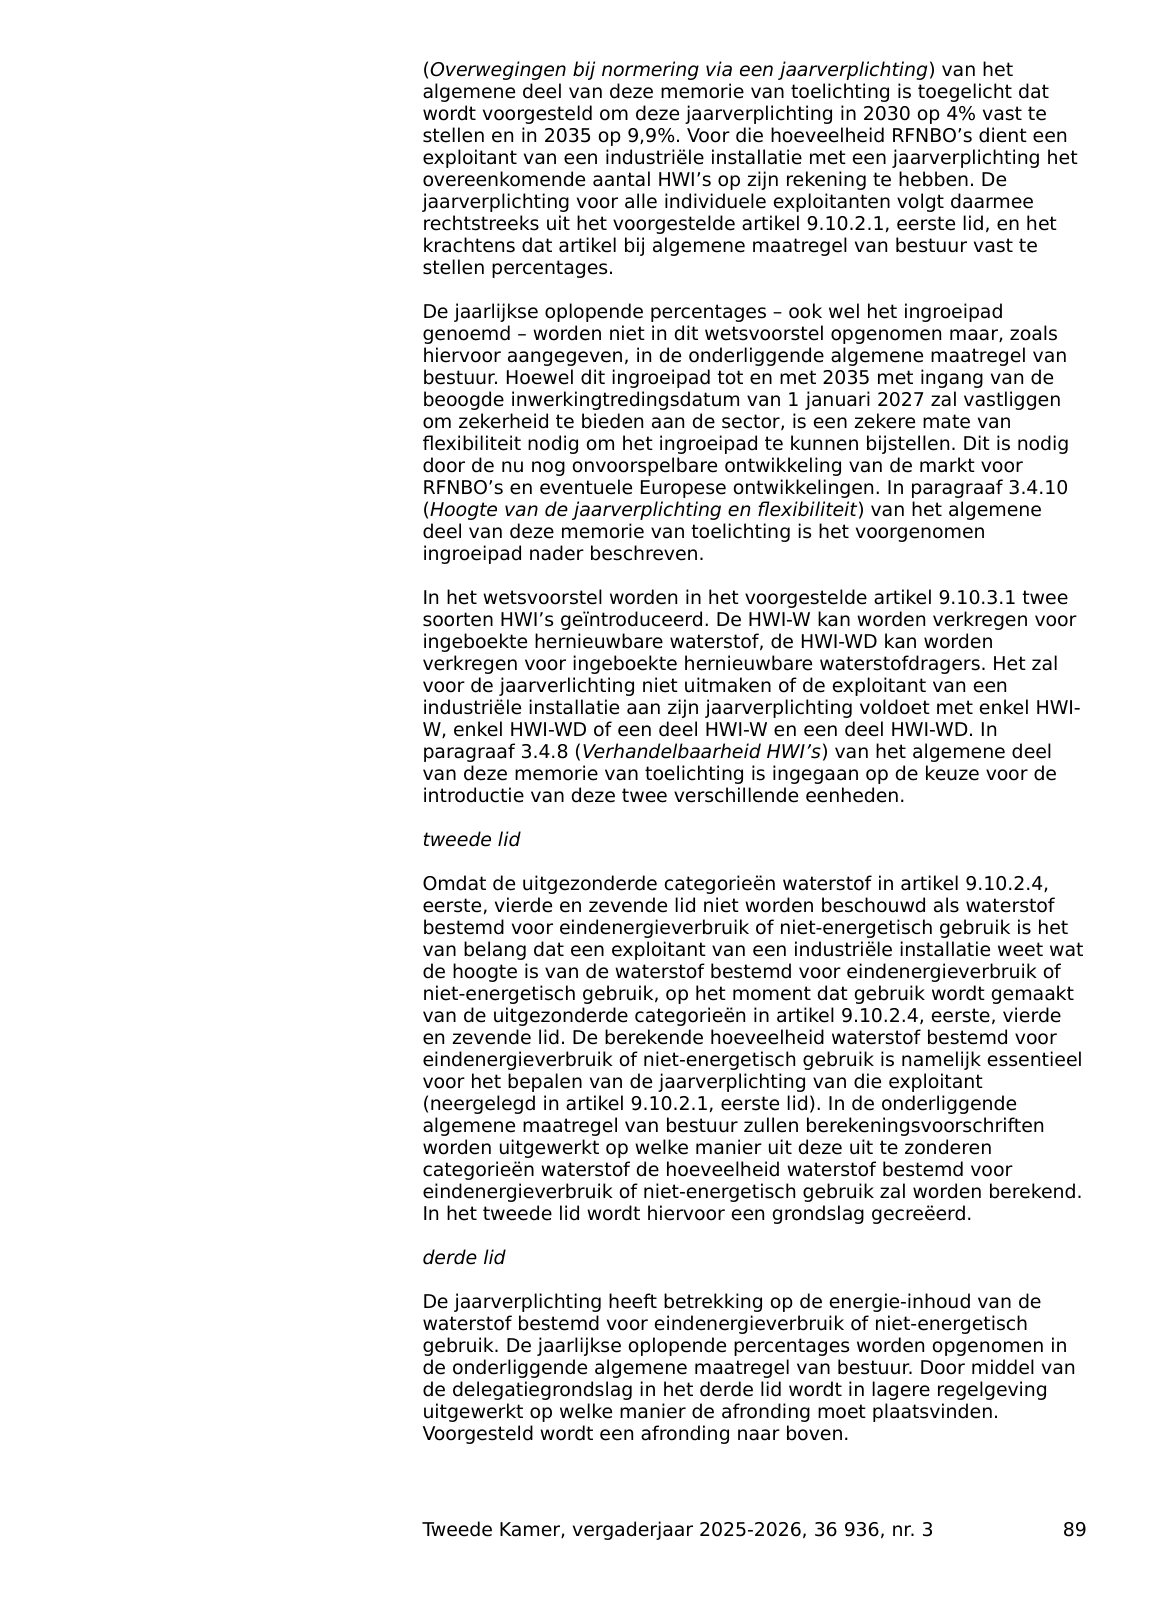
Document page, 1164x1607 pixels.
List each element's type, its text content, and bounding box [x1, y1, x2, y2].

text (Overwegingen bij normering via een jaarverplichting) van het algemene deel van deze memorie van toelichting is toegelicht dat wordt voorgesteld om deze jaarverplichting in 2030 op 4% vast te stellen en in 2035 op 9,9%. Voor die hoeveelheid RFNBO’s dient een exploitant van een industriële installatie met een jaarverplichting het overeenkomende aantal HWI’s op zijn rekening te hebben. De jaarverplichting voor alle individuele exploitanten volgt daarmee rechtstreeks uit het voorgestelde artikel 9.10.2.1, eerste lid, en het krachtens dat artikel bij algemene maatregel van bestuur vast te stellen percentages. [422, 59, 1087, 279]
text Omdat de uitgezonderde categorieën waterstof in artikel 9.10.2.4, eerste, vierde en zevende lid niet worden beschouwd als waterstof bestemd voor eindenergieverbruik of niet-energetisch gebruik is het van belang dat een exploitant van een industriële installatie weet wat de hoogte is van de waterstof bestemd voor eindenergieverbruik of niet-energetisch gebruik, op het moment dat gebruik wordt gemaakt van de uitgezonderde categorieën in artikel 9.10.2.4, eerste, vierde en zevende lid. De berekende hoeveelheid waterstof bestemd voor eindenergieverbruik of niet-energetisch gebruik is namelijk essentieel voor het bepalen van de jaarverplichting van die exploitant (neergelegd in artikel 9.10.2.1, eerste lid). In de onderliggende algemene maatregel van bestuur zullen berekeningsvoorschriften worden uitgewerkt op welke manier uit deze uit te zonderen categorieën waterstof de hoeveelheid waterstof bestemd voor eindenergieverbruik of niet-energetisch gebruik zal worden berekend. In het tweede lid wordt hiervoor een grondslag gecreëerd. [422, 873, 1087, 1225]
subtitle tweede lid [422, 829, 1087, 851]
text De jaarverplichting heeft betrekking op de energie-inhoud van de waterstof bestemd voor eindenergieverbruik of niet-energetisch gebruik. De jaarlijkse oplopende percentages worden opgenomen in de onderliggende algemene maatregel van bestuur. Door middel van de delegatiegrondslag in het derde lid wordt in lagere regelgeving uitgewerkt op welke manier de afronding moet plaatsvinden. Voorgesteld wordt een afronding naar boven. [422, 1291, 1087, 1445]
text De jaarlijkse oplopende percentages – ook wel het ingroeipad genoemd – worden niet in dit wetsvoorstel opgenomen maar, zoals hiervoor aangegeven, in de onderliggende algemene maatregel van bestuur. Hoewel dit ingroeipad tot en met 2035 met ingang van de beoogde inwerkingtredingsdatum van 1 januari 2027 zal vastliggen om zekerheid te bieden aan de sector, is een zekere mate van flexibiliteit nodig om het ingroeipad te kunnen bijstellen. Dit is nodig door de nu nog onvoorspelbare ontwikkeling van de markt voor RFNBO’s en eventuele Europese ontwikkelingen. In paragraaf 3.4.10 (Hoogte van de jaarverplichting en flexibiliteit) van het algemene deel van deze memorie van toelichting is het voorgenomen ingroeipad nader beschreven. [422, 301, 1087, 565]
text In het wetsvoorstel worden in het voorgestelde artikel 9.10.3.1 twee soorten HWI’s geïntroduceerd. De HWI-W kan worden verkregen voor ingeboekte hernieuwbare waterstof, de HWI-WD kan worden verkregen voor ingeboekte hernieuwbare waterstofdragers. Het zal voor de jaarverlichting niet uitmaken of de exploitant van een industriële installatie aan zijn jaarverplichting voldoet met enkel HWI-W, enkel HWI-WD of een deel HWI-W en een deel HWI-WD. In paragraaf 3.4.8 (Verhandelbaarheid HWI’s) van het algemene deel van deze memorie van toelichting is ingegaan op de keuze voor de introductie van deze twee verschillende eenheden. [422, 587, 1087, 807]
subtitle derde lid [422, 1247, 1087, 1269]
